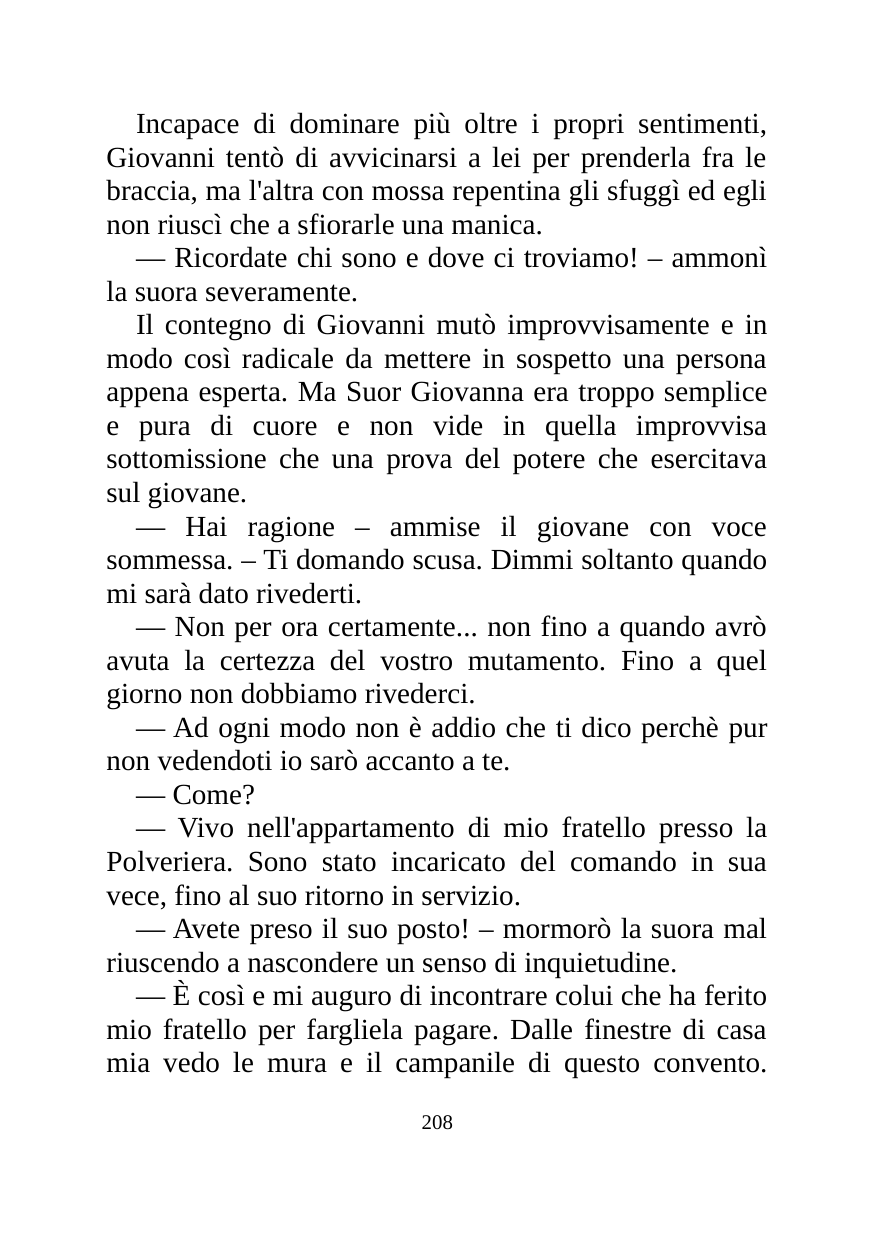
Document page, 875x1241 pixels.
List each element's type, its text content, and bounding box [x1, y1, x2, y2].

text — Ricordate chi sono e dove ci troviamo! – ammonì la suora severamente. [106, 240, 768, 307]
text Il contegno di Giovanni mutò improvvisamente e in modo così radicale da mettere in sospetto una persona appena esperta. Ma Suor Giovanna era troppo semplice e pura di cuore e non vide in quella improvvisa sottomissione che una prova del potere che esercitava sul giovane. [106, 307, 768, 509]
text — Ad ogni modo non è addio che ti dico perchè pur non vedendoti io sarò accanto a te. [106, 710, 768, 777]
text — Come? [106, 777, 768, 811]
text — Hai ragione – ammise il giovane con voce sommessa. – Ti domando scusa. Dimmi soltanto quando mi sarà dato rivederti. [106, 509, 768, 609]
text Incapace di dominare più oltre i propri sentimenti, Giovanni tentò di avvicinarsi a lei per prenderla fra le braccia, ma l'altra con mossa repentina gli sfuggì ed egli non riuscì che a sfiorarle una manica. [106, 106, 768, 240]
text — È così e mi auguro di incontrare colui che ha ferito mio fratello per fargliela pagare. Dalle finestre di casa mia vedo le mura e il campanile di questo convento. [106, 978, 768, 1079]
text — Non per ora certamente... non fino a quando avrò avuta la certezza del vostro mutamento. Fino a quel giorno non dobbiamo rivederci. [106, 609, 768, 710]
text — Vivo nell'appartamento di mio fratello presso la Polveriera. Sono stato incaricato del comando in sua vece, fino al suo ritorno in servizio. [106, 811, 768, 911]
text — Avete preso il suo posto! – mormorò la suora mal riuscendo a nascondere un senso di inquietudine. [106, 911, 768, 978]
